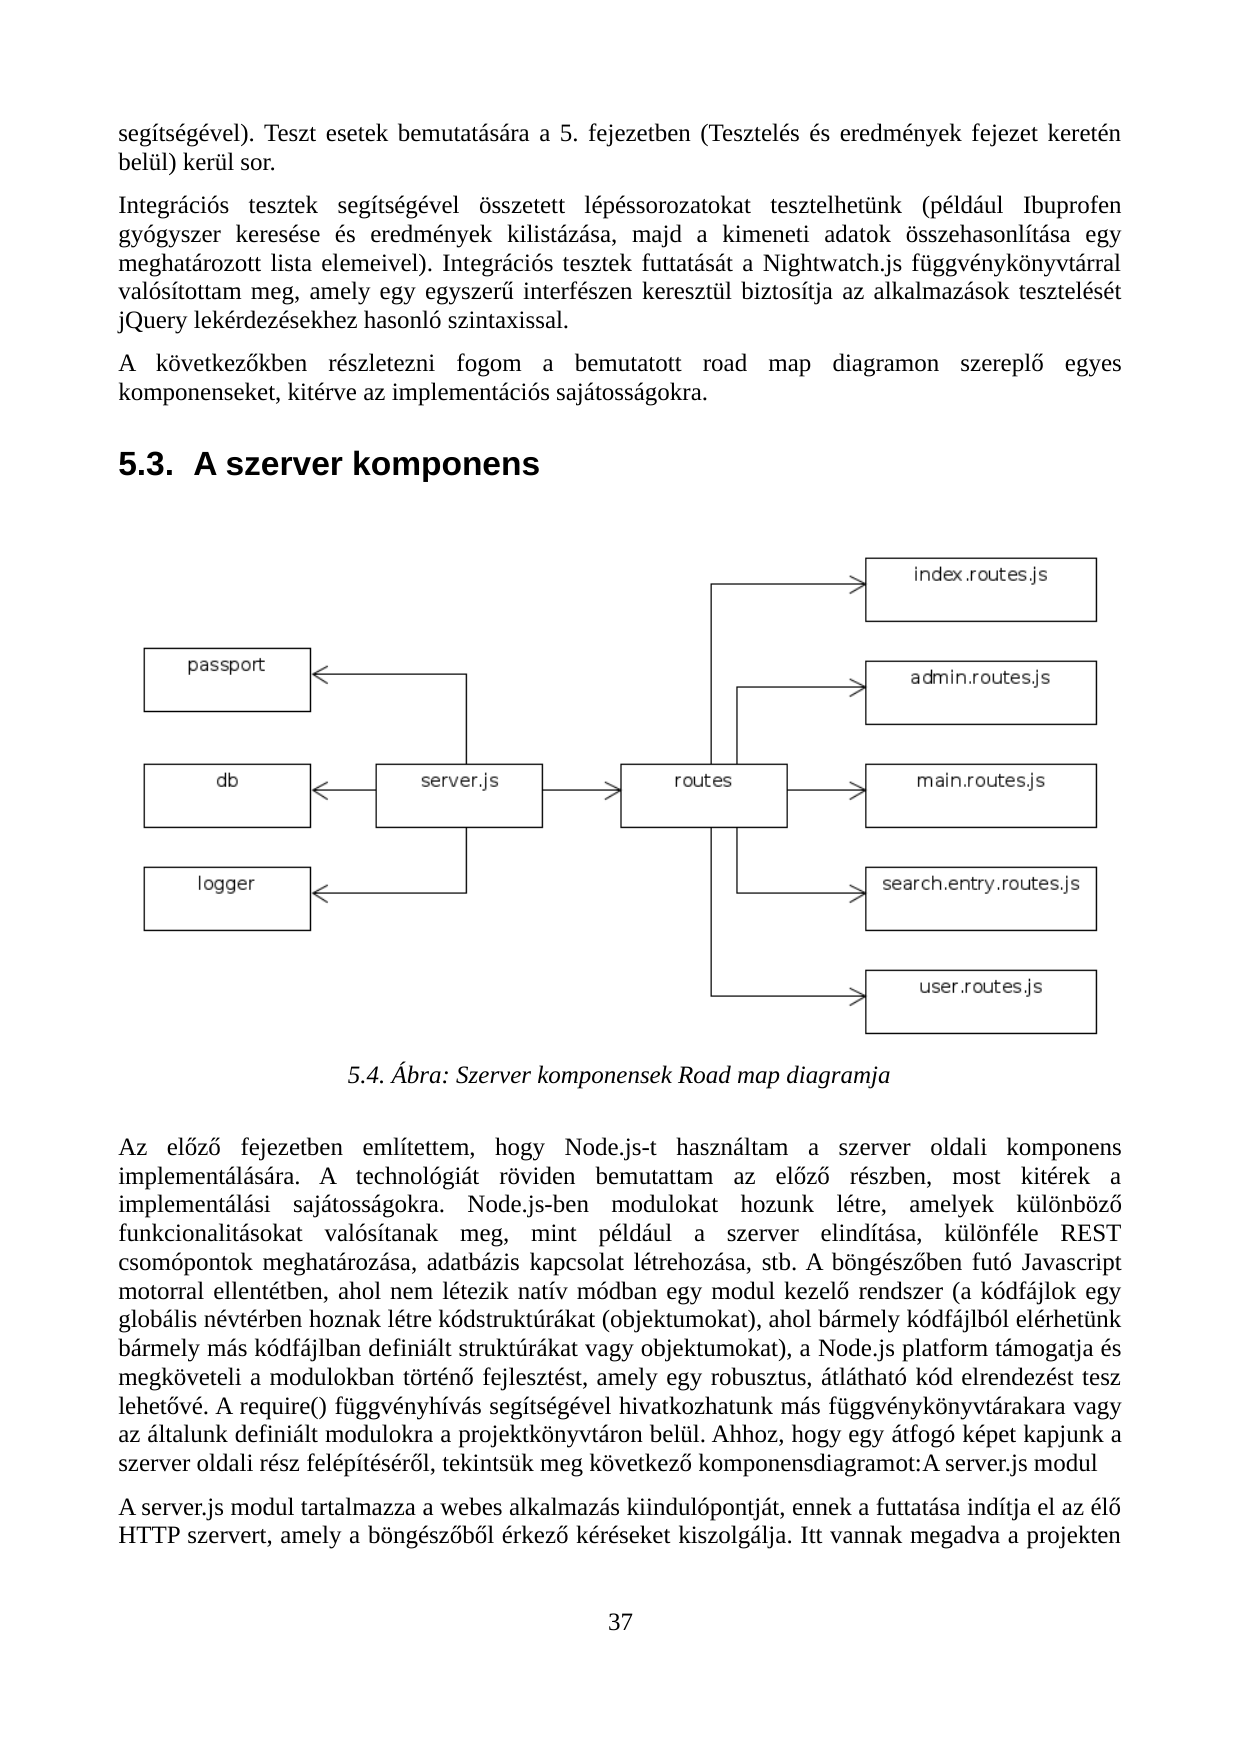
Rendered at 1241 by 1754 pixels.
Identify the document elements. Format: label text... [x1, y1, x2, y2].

subtitle A szerver komponens [118, 443, 1122, 482]
text 5.4. Ábra: Szerver komponensek Road map diagramja [118, 1060, 1122, 1089]
text Integrációs tesztek segítségével összetett lépéssorozatokat tesztelhetünk (például Ibuprofen gyógyszer keresése és eredmények kilistázása, majd a kimeneti adatok összehasonlítása egy meghatározott lista elemeivel). Integrációs tesztek futtatását a Nightwatch.js függvénykönyvtárral valósítottam meg, amely egy egyszerű interfészen keresztül biztosítja az alkalmazások tesztelését jQuery lekérdezésekhez hasonló szintaxissal. [118, 190, 1122, 334]
text A következőkben részletezni fogom a bemutatott road map diagramon szereplő egyes komponenseket, kitérve az implementációs sajátosságokra. [118, 348, 1122, 406]
text segítségével). Teszt esetek bemutatására a 5. fejezetben (Tesztelés és eredmények fejezet keretén belül) kerül sor. [118, 118, 1122, 176]
text Az előző fejezetben említettem, hogy Node.js-t használtam a szerver oldali komponens implementálására. A technológiát röviden bemutattam az előző részben, most kitérek a implementálási sajátosságokra. Node.js-ben modulokat hozunk létre, amelyek különböző funkcionalitásokat valósítanak meg, mint például a szerver elindítása, különféle REST csomópontok meghatározása, adatbázis kapcsolat létrehozása, stb. A böngészőben futó Javascript motorral ellentétben, ahol nem létezik natív módban egy modul kezelő rendszer (a kódfájlok egy globális névtérben hoznak létre kódstruktúrákat (objektumokat), ahol bármely kódfájlból elérhetünk bármely más kódfájlban definiált struktúrákat vagy objektumokat), a Node.js platform támogatja és megköveteli a modulokban történő fejlesztést, amely egy robusztus, átlátható kód elrendezést tesz lehetővé. A require() függvényhívás segítségével hivatkozhatunk más függvénykönyvtárakara vagy az általunk definiált modulokra a projektkönyvtáron belül. Ahhoz, hogy egy átfogó képet kapjunk a szerver oldali rész felépítéséről, tekintsük meg következő komponensdiagramot:A server.js modul [118, 1132, 1122, 1477]
picture [118, 532, 1123, 1060]
text A server.js modul tartalmazza a webes alkalmazás kiindulópontját, ennek a futtatása indítja el az élő HTTP szervert, amely a böngészőből érkező kéréseket kiszolgálja. Itt vannak megadva a projekten [118, 1492, 1122, 1549]
